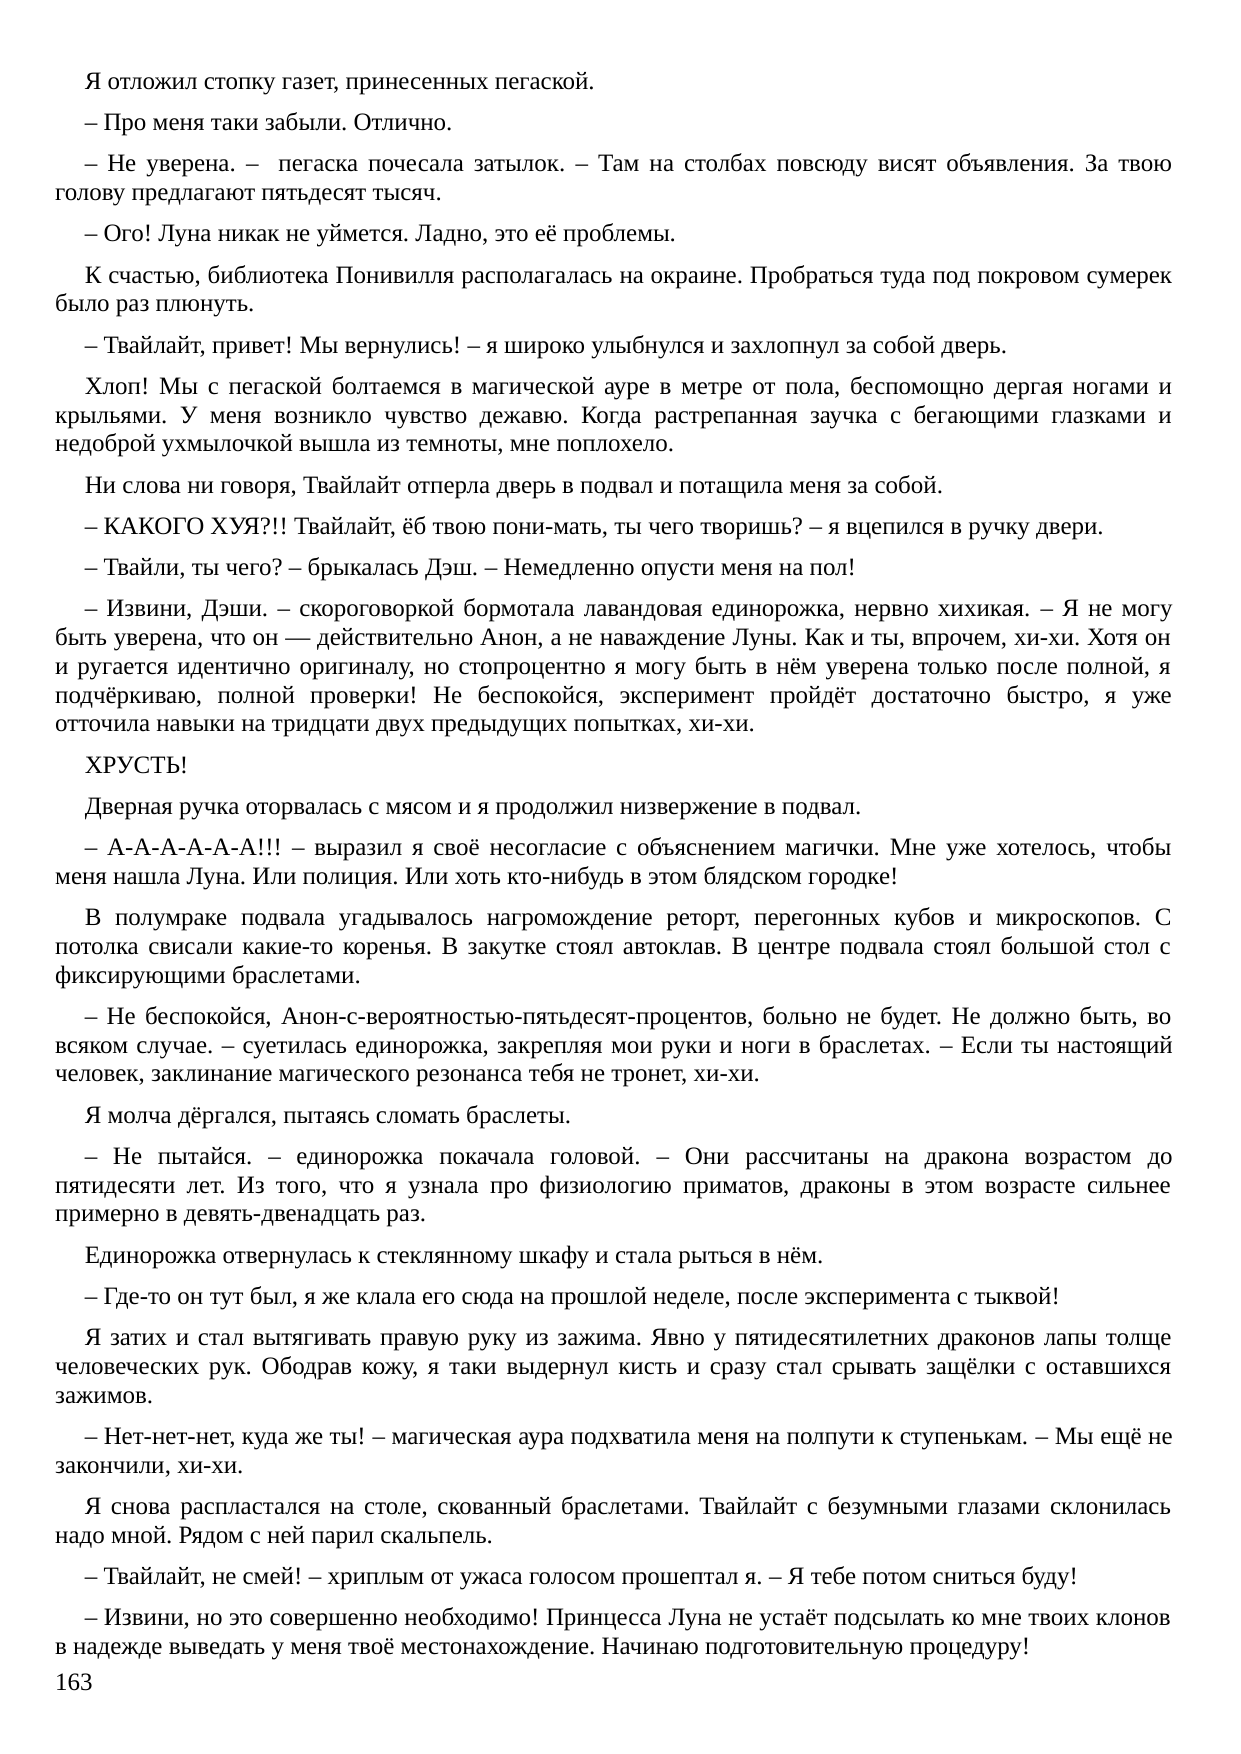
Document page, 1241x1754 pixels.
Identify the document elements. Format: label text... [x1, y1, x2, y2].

text – Про меня таки забыли. Отлично. [55, 107, 1173, 136]
text – Твайлайт, не смей! – хриплым от ужаса голосом прошептал я. – Я тебе потом сниться буду! [55, 1561, 1173, 1590]
text – Извини, Дэши. – скороговоркой бормотала лавандовая единорожка, нервно хихикая. – Я не могу быть уверена, что он — действительно Анон, а не наваждение Луны. Как и ты, впрочем, хи-хи. Хотя он и ругается идентично оригиналу, но стопроцентно я могу быть в нём уверена только после полной, я подчёркиваю, полной проверки! Не беспокойся, эксперимент пройдёт достаточно быстро, я уже отточила навыки на тридцати двух предыдущих попытках, хи-хи. [55, 593, 1173, 737]
text – Нет-нет-нет, куда же ты! – магическая аура подхватила меня на полпути к ступенькам. – Мы ещё не закончили, хи-хи. [55, 1421, 1173, 1478]
text – Твайлайт, привет! Мы вернулись! – я широко улыбнулся и захлопнул за собой дверь. [55, 330, 1173, 358]
text – Не уверена. – пегаска почесала затылок. – Там на столбах повсюду висят объявления. За твою голову предлагают пятьдесят тысяч. [55, 148, 1173, 206]
text Я молча дёргался, пытаясь сломать браслеты. [55, 1100, 1173, 1128]
text – Твайли, ты чего? – брыкалась Дэш. – Немедленно опусти меня на пол! [55, 552, 1173, 581]
text – Не беспокойся, Анон-с-вероятностью-пятьдесят-процентов, больно не будет. Не должно быть, во всяком случае. – суетилась единорожка, закрепляя мои руки и ноги в браслетах. – Если ты настоящий человек, заклинание магического резонанса тебя не тронет, хи-хи. [55, 1001, 1173, 1087]
text Я снова распластался на столе, скованный браслетами. Твайлайт с безумными глазами склонилась надо мной. Рядом с ней парил скальпель. [55, 1491, 1173, 1548]
text Хлоп! Мы с пегаской болтаемся в магической ауре в метре от пола, беспомощно дергая ногами и крыльями. У меня возникло чувство дежавю. Когда растрепанная заучка с бегающими глазками и недоброй ухмылочкой вышла из темноты, мне поплохело. [55, 371, 1173, 457]
text – А-А-А-А-А-А!!! – выразил я своё несогласие с объяснением магички. Мне уже хотелось, чтобы меня нашла Луна. Или полиция. Или хоть кто-нибудь в этом блядском городке! [55, 832, 1173, 890]
text К счастью, библиотека Понивилля располагалась на окраине. Пробраться туда под покровом сумерек было раз плюнуть. [55, 260, 1173, 317]
text ХРУСТЬ! [55, 750, 1173, 778]
text – Ого! Луна никак не уймется. Ладно, это её проблемы. [55, 218, 1173, 247]
text Я затих и стал вытягивать правую руку из зажима. Явно у пятидесятилетних драконов лапы толще человеческих рук. Ободрав кожу, я таки выдернул кисть и сразу стал срывать защёлки с оставшихся зажимов. [55, 1322, 1173, 1408]
text – Где-то он тут был, я же клала его сюда на прошлой неделе, после эксперимента с тыквой! [55, 1281, 1173, 1310]
text – Извини, но это совершенно необходимо! Принцесса Луна не устаёт подсылать ко мне твоих клонов в надежде выведать у меня твоё местонахождение. Начинаю подготовительную процедуру! [55, 1602, 1173, 1660]
text – Не пытайся. – единорожка покачала головой. – Они рассчитаны на дракона возрастом до пятидесяти лет. Из того, что я узнала про физиологию приматов, драконы в этом возрасте сильнее примерно в девять-двенадцать раз. [55, 1141, 1173, 1227]
text Дверная ручка оторвалась с мясом и я продолжил низвержение в подвал. [55, 791, 1173, 820]
text В полумраке подвала угадывалось нагромождение реторт, перегонных кубов и микроскопов. С потолка свисали какие-то коренья. В закутке стоял автоклав. В центре подвала стоял большой стол с фиксирующими браслетами. [55, 902, 1173, 988]
text – КАКОГО ХУЯ?!! Твайлайт, ёб твою пони-мать, ты чего творишь? – я вцепился в ручку двери. [55, 511, 1173, 540]
text Я отложил стопку газет, принесенных пегаской. [55, 66, 1173, 95]
text Единорожка отвернулась к стеклянному шкафу и стала рыться в нём. [55, 1240, 1173, 1268]
text Ни слова ни говоря, Твайлайт отперла дверь в подвал и потащила меня за собой. [55, 470, 1173, 498]
